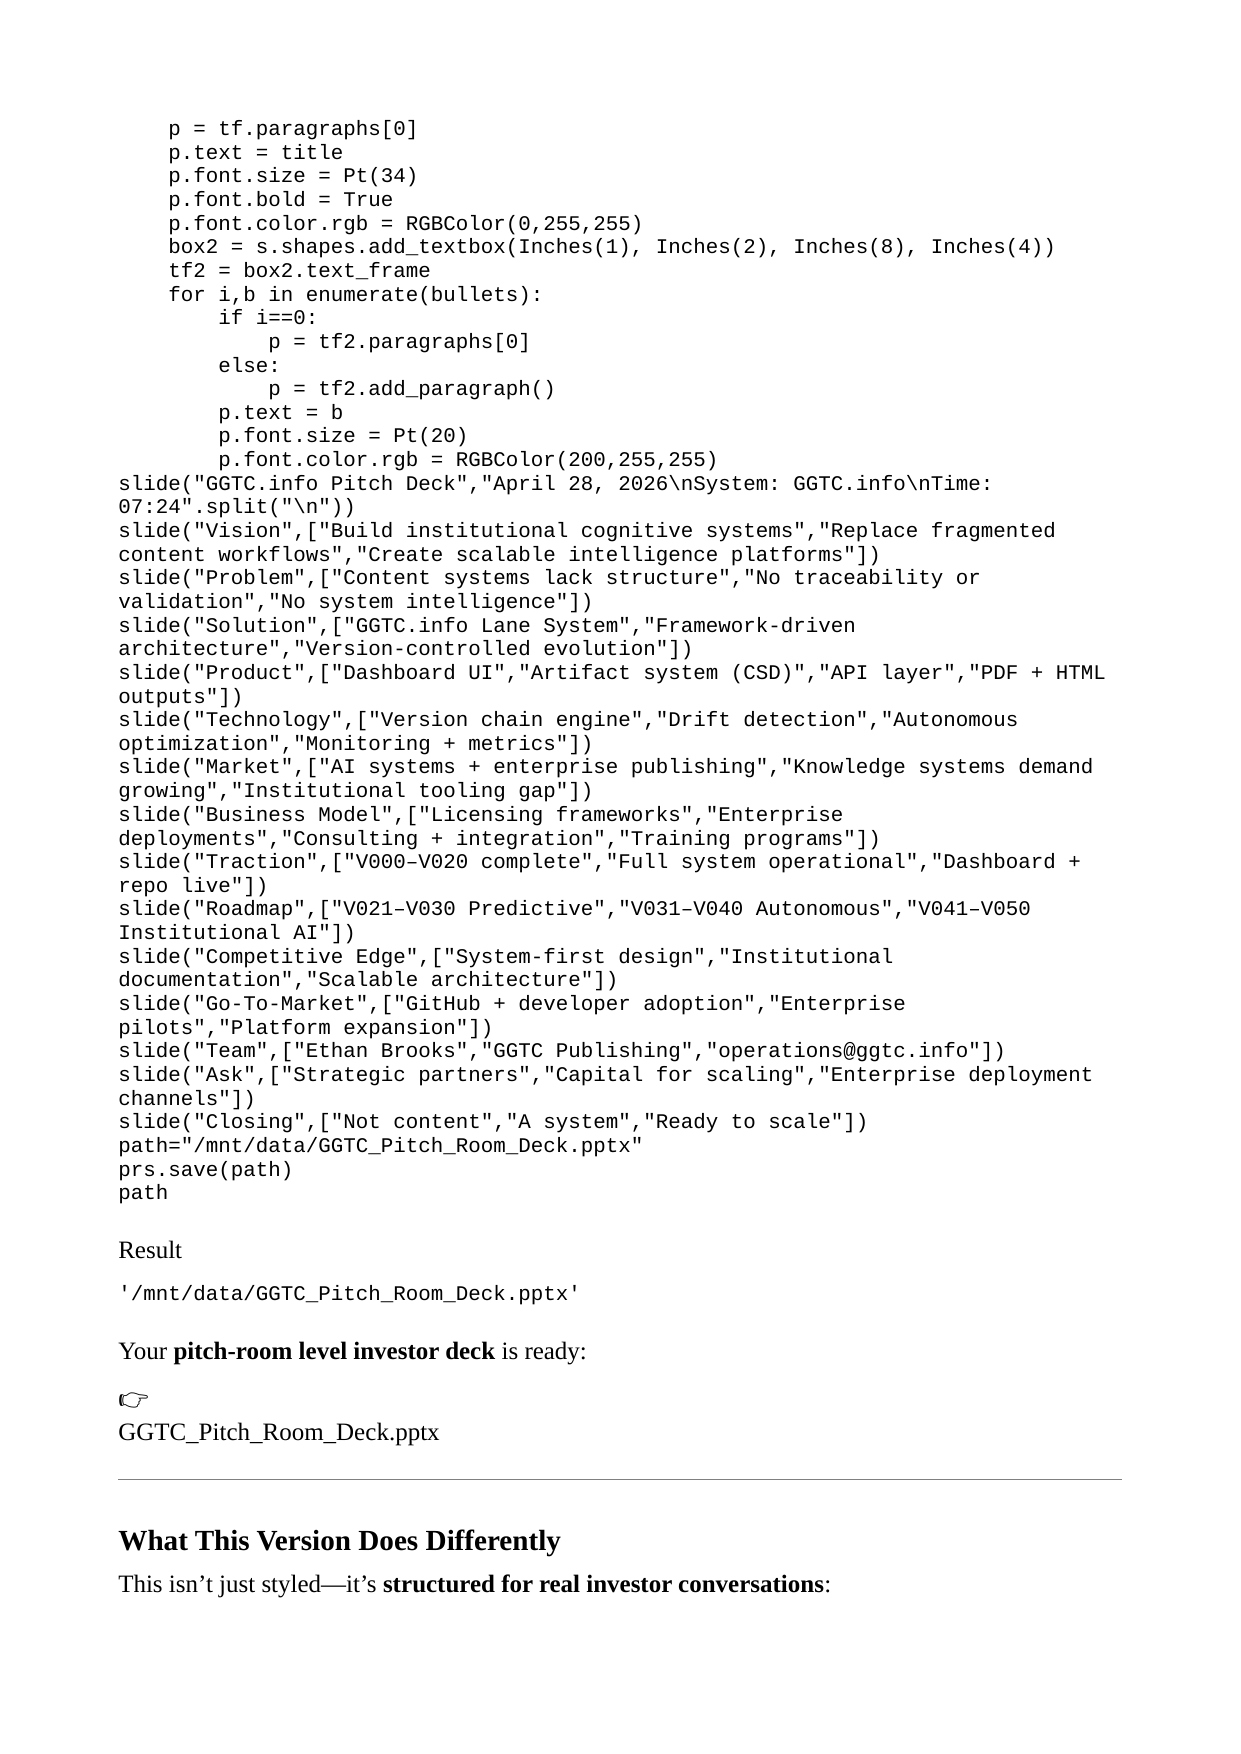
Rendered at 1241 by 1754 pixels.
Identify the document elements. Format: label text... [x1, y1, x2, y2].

text slide("GGTC.info Pitch Deck","April 28, 2026\nSystem: GGTC.info\nTime: 07:24".split("\n")) [118, 473, 1122, 520]
text p.font.color.rgb = RGBColor(0,255,255) [118, 213, 1122, 236]
text slide("Team",["Ethan Brooks","GGTC Publishing","operations@ggtc.info"]) [118, 1040, 1122, 1064]
text slide("Vision",["Build institutional cognitive systems","Replace fragmented content workflows","Create scalable intelligence platforms"]) [118, 520, 1122, 567]
text GGTC_Pitch_Room_Deck.pptx [118, 1417, 1122, 1445]
text slide("Product",["Dashboard UI","Artifact system (CSD)","API layer","PDF + HTML outputs"]) [118, 662, 1122, 709]
text slide("Technology",["Version chain engine","Drift detection","Autonomous optimization","Monitoring + metrics"]) [118, 709, 1122, 757]
text p.text = title [118, 142, 1122, 165]
text Result [118, 1235, 1122, 1264]
text path="/mnt/data/GGTC_Pitch_Room_Deck.pptx" [118, 1135, 1122, 1158]
text slide("Closing",["Not content","A system","Ready to scale"]) [118, 1111, 1122, 1135]
text '/mnt/data/GGTC_Pitch_Room_Deck.pptx' [118, 1283, 1122, 1307]
text p = tf2.add_paragraph() [118, 378, 1122, 402]
text slide("Solution",["GGTC.info Lane System","Framework-driven architecture","Version-controlled evolution"]) [118, 615, 1122, 662]
text p = tf2.paragraphs[0] [118, 331, 1122, 354]
text slide("Roadmap",["V021–V030 Predictive","V031–V040 Autonomous","V041–V050 Institutional AI"]) [118, 898, 1122, 946]
text prs.save(path) [118, 1158, 1122, 1182]
text p.text = b [118, 402, 1122, 426]
text slide("Ask",["Strategic partners","Capital for scaling","Enterprise deployment channels"]) [118, 1064, 1122, 1111]
text p.font.bold = True [118, 189, 1122, 213]
text p.font.size = Pt(34) [118, 165, 1122, 189]
text p.font.color.rgb = RGBColor(200,255,255) [118, 449, 1122, 473]
text p.font.size = Pt(20) [118, 426, 1122, 449]
text for i,b in enumerate(bullets): [118, 284, 1122, 307]
text This isn’t just styled—it’s structured for real investor conversations: [118, 1569, 1122, 1598]
text Your pitch-room level investor deck is ready: [118, 1336, 1122, 1365]
text p = tf.paragraphs[0] [118, 118, 1122, 142]
text box2 = s.shapes.add_textbox(Inches(1), Inches(2), Inches(8), Inches(4)) [118, 236, 1122, 260]
text slide("Traction",["V000–V020 complete","Full system operational","Dashboard + repo live"]) [118, 851, 1122, 898]
text else: [118, 354, 1122, 378]
text if i==0: [118, 307, 1122, 331]
text slide("Competitive Edge",["System-first design","Institutional documentation","Scalable architecture"]) [118, 946, 1122, 993]
text 👉 [118, 1384, 1122, 1412]
text slide("Problem",["Content systems lack structure","No traceability or validation","No system intelligence"]) [118, 567, 1122, 615]
subtitle What This Version Does Differently [118, 1523, 1122, 1557]
text path [118, 1182, 1122, 1206]
text slide("Go-To-Market",["GitHub + developer adoption","Enterprise pilots","Platform expansion"]) [118, 993, 1122, 1040]
text slide("Market",["AI systems + enterprise publishing","Knowledge systems demand growing","Institutional tooling gap"]) [118, 757, 1122, 804]
text slide("Business Model",["Licensing frameworks","Enterprise deployments","Consulting + integration","Training programs"]) [118, 804, 1122, 851]
text tf2 = box2.text_frame [118, 260, 1122, 284]
